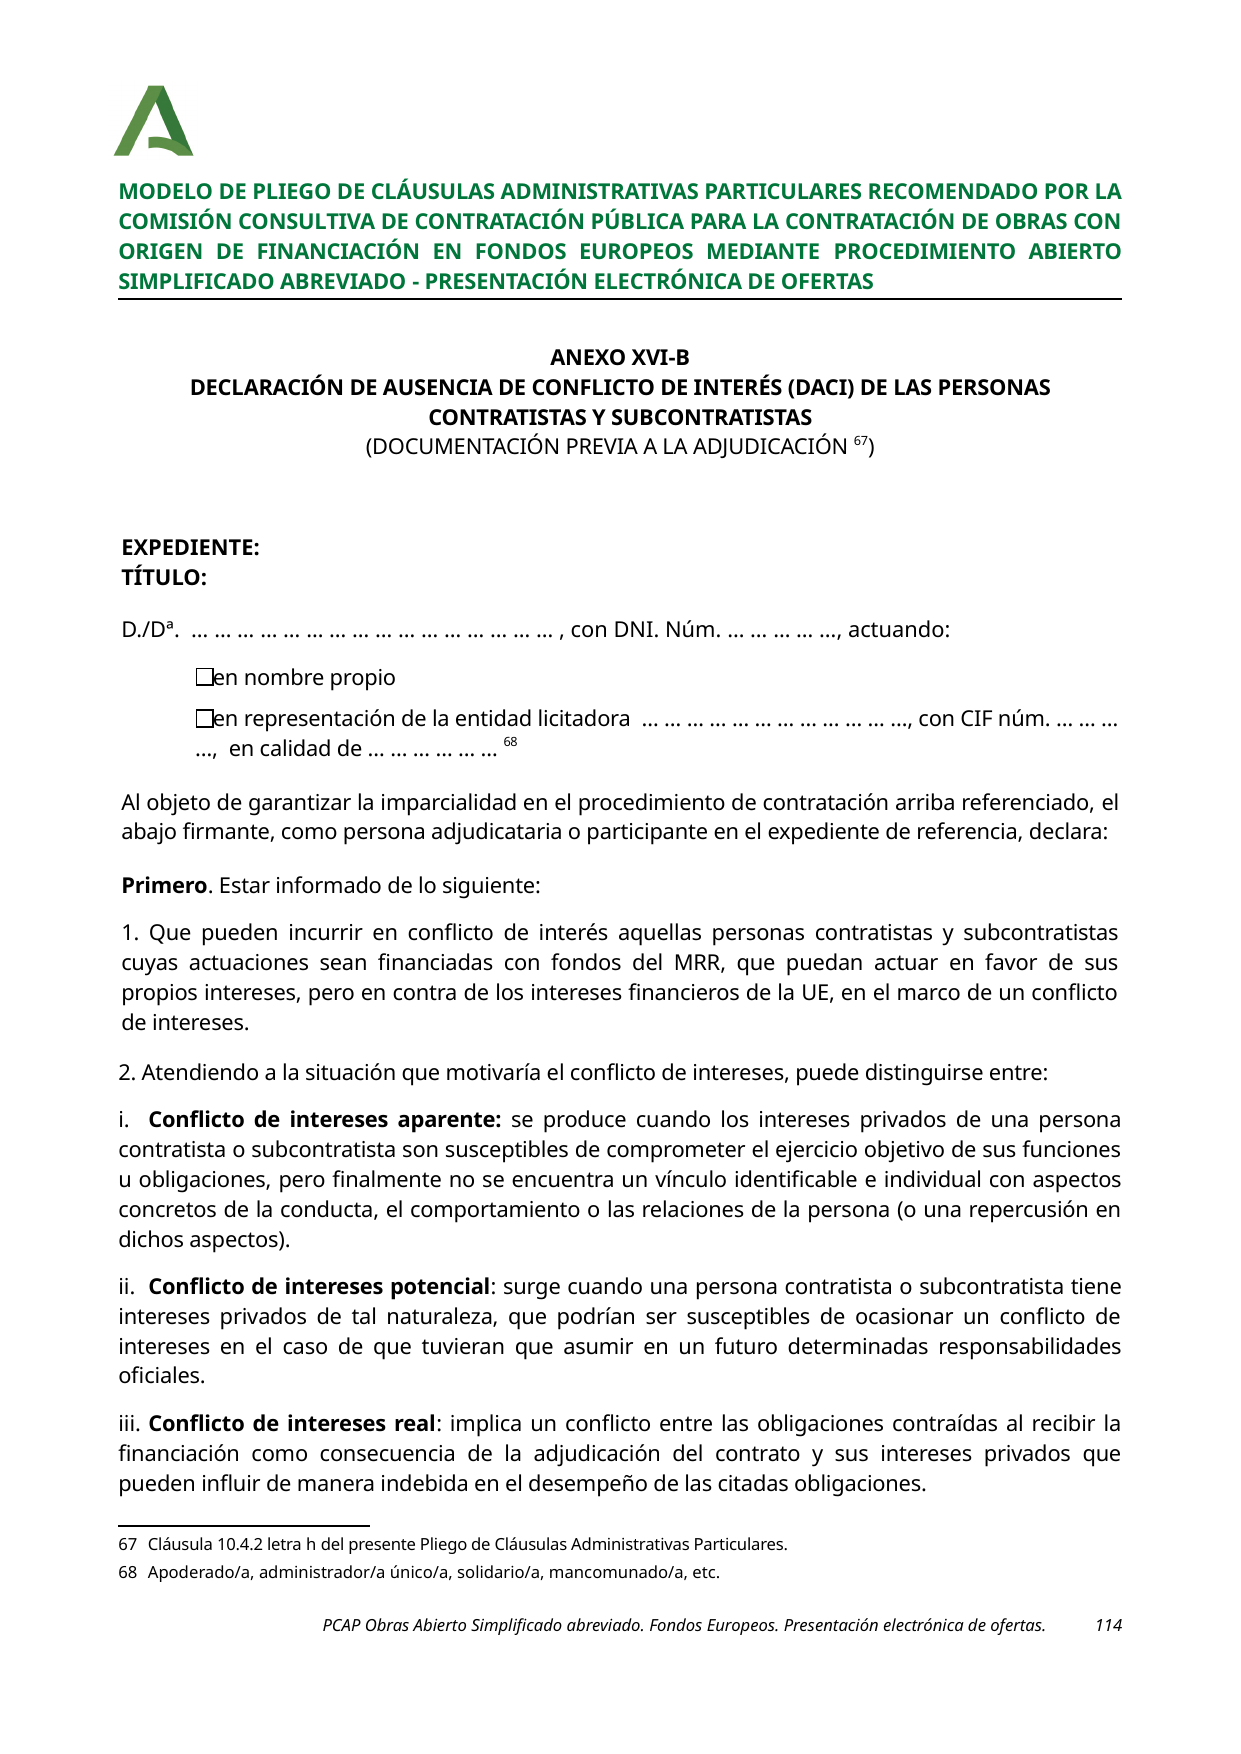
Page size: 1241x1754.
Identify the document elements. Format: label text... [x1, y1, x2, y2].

text DECLARACIÓN DE AUSENCIA DE CONFLICTO DE INTERÉS (DACI) DE LAS PERSONAS CONTRATISTAS Y SUBCONTRATISTAS [118, 372, 1122, 431]
text D./Dª. … … … … … … … … … … … … … … … … , con DNI. Núm. … … … … …, actuando: [118, 614, 1122, 647]
text 1. Que pueden incurrir en conflicto de interés aquellas personas contratistas y subcontratistas cuyas actuaciones sean financiadas con fondos del MRR, que puedan actuar en favor de sus propios intereses, pero en contra de los intereses financieros de la UE, en el marco de un conflicto de intereses. [118, 914, 1122, 1039]
text TÍTULO: [118, 562, 1122, 592]
text EXPEDIENTE: [118, 529, 1122, 562]
text (DOCUMENTACIÓN PREVIA A LA ADJUDICACIÓN ) [118, 431, 1122, 461]
picture [109, 81, 198, 160]
text ANEXO XVI-B [118, 342, 1122, 372]
text en nombre propio [192, 659, 1122, 694]
list Conflicto de intereses potencial: surge cuando una persona contratista o subcontratista tiene intereses privados de tal naturaleza, que podrían ser susceptibles de ocasionar un conflicto de intereses en el caso de que tuvieran que asumir en un futuro determinadas responsabilidades oficiales. [118, 1271, 1122, 1390]
list Conflicto de intereses real: implica un conflicto entre las obligaciones contraídas al recibir la financiación como consecuencia de la adjudicación del contrato y sus intereses privados que pueden influir de manera indebida en el desempeño de las citadas obligaciones. [118, 1408, 1122, 1497]
text Al objeto de garantizar la imparcialidad en el procedimiento de contratación arriba referenciado, el abajo firmante, como persona adjudicataria o participante en el expediente de referencia, declara: [118, 784, 1122, 849]
text Primero. Estar informado de lo siguiente: [118, 867, 1122, 899]
text MODELO DE PLIEGO DE CLÁUSULAS ADMINISTRATIVAS PARTICULARES RECOMENDADO POR LA COMISIÓN CONSULTIVA DE CONTRATACIÓN PÚBLICA PARA LA CONTRATACIÓN DE OBRAS CON ORIGEN DE FINANCIACIÓN EN FONDOS EUROPEOS MEDIANTE PROCEDIMIENTO ABIERTO SIMPLIFICADO ABREVIADO - PRESENTACIÓN ELECTRÓNICA DE OFERTAS [118, 176, 1122, 298]
text en representación de la entidad licitadora … … … … … … … … … … … …, con CIF núm. … … … …, en calidad de … … … … … … [192, 701, 1122, 766]
text Cláusula 10.4.2 letra h del presente Pliego de Cláusulas Administrativas Particulares. [118, 1532, 1122, 1555]
text Apoderado/a, administrador/a único/a, solidario/a, mancomunado/a, etc. [118, 1561, 1122, 1584]
list Conflicto de intereses aparente: se produce cuando los intereses privados de una persona contratista o subcontratista son susceptibles de comprometer el ejercicio objetivo de sus funciones u obligaciones, pero finalmente no se encuentra un vínculo identificable e individual con aspectos concretos de la conducta, el comportamiento o las relaciones de la persona (o una repercusión en dichos aspectos). [118, 1104, 1122, 1253]
text 2. Atendiendo a la situación que motivaría el conflicto de intereses, puede distinguirse entre: [118, 1057, 1122, 1087]
